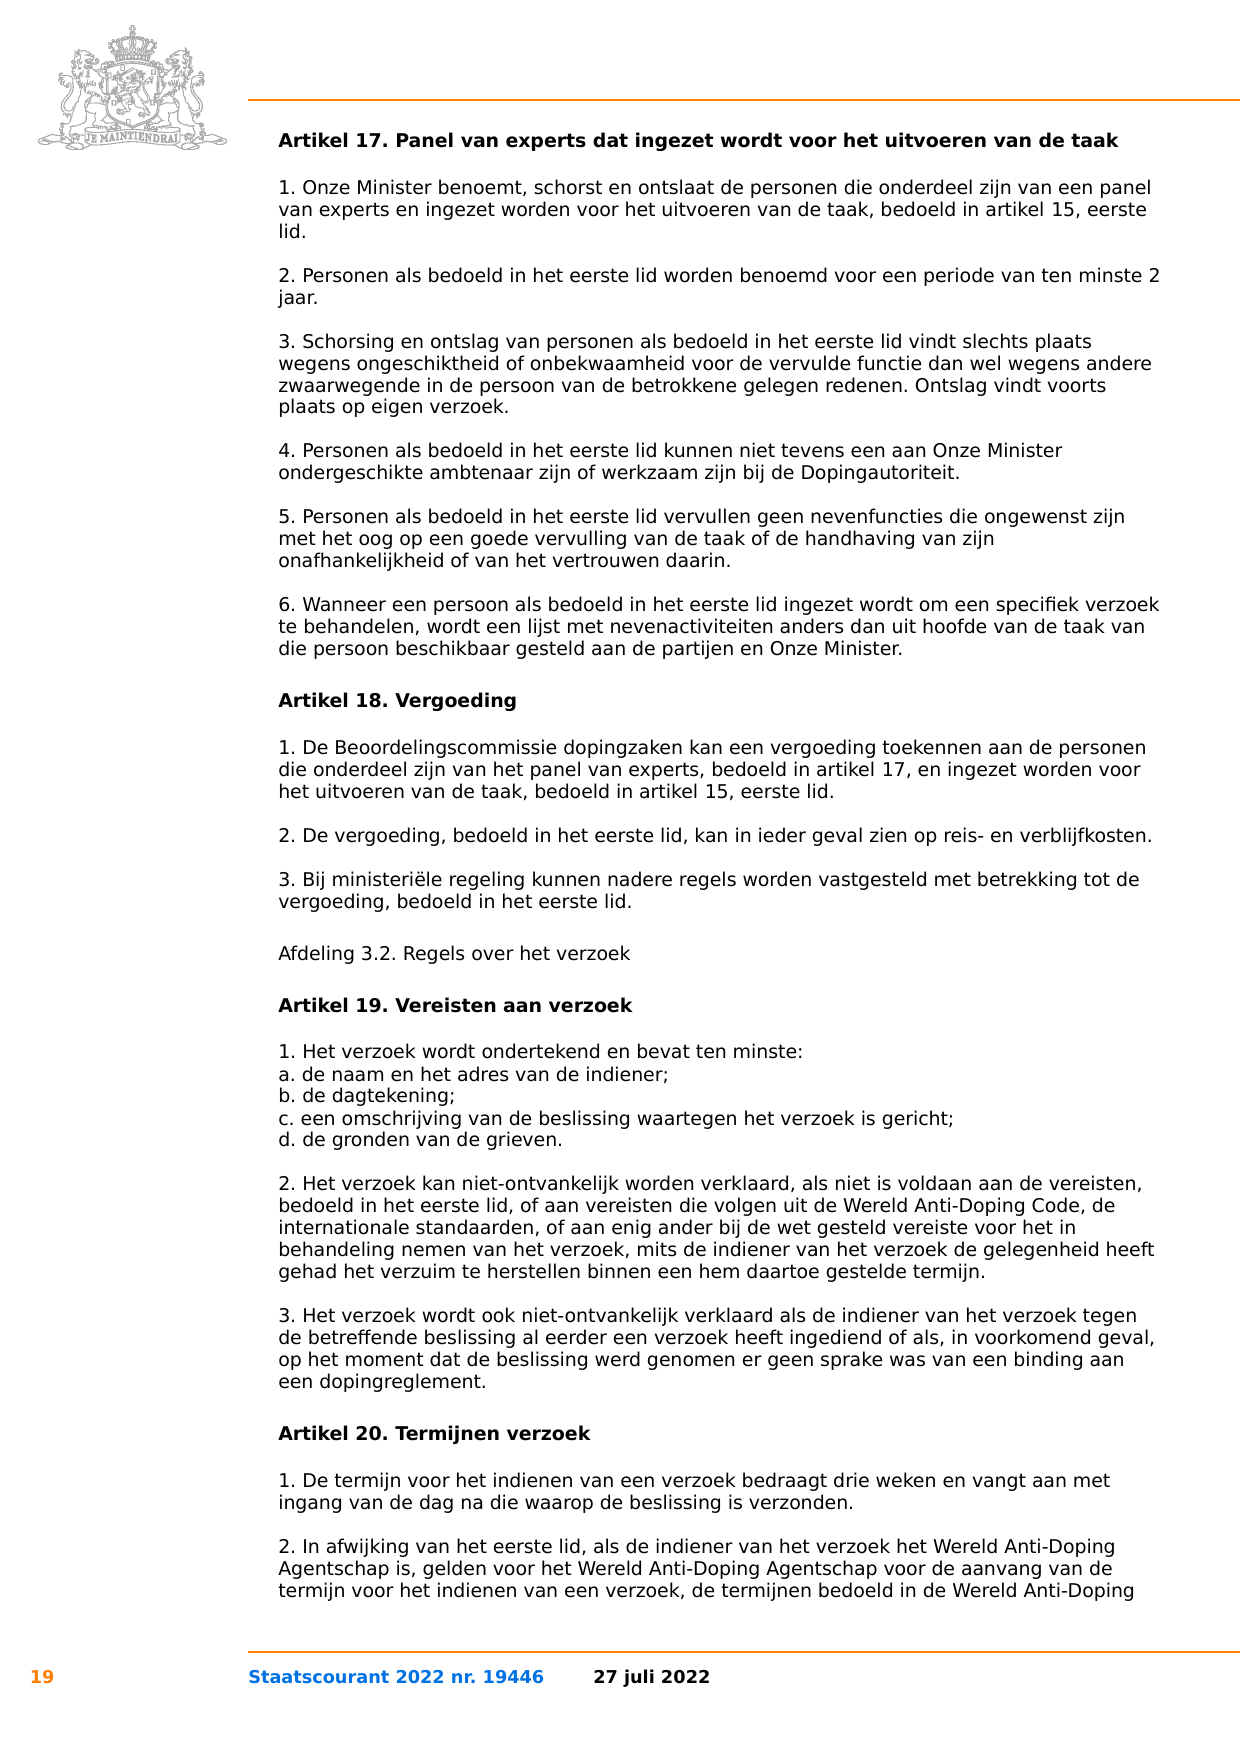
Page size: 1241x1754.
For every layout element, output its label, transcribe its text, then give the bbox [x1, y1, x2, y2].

text 3. Schorsing en ontslag van personen als bedoeld in het eerste lid vindt slechts plaats wegens ongeschiktheid of onbekwaamheid voor de vervulde functie dan wel wegens andere zwaarwegende in de persoon van de betrokkene gelegen redenen. Ontslag vindt voorts plaats op eigen verzoek. [278, 331, 1163, 418]
text b. de dagtekening; [278, 1085, 1163, 1107]
subtitle Artikel 20. Termijnen verzoek [278, 1423, 1163, 1445]
text 2. Het verzoek kan niet-ontvankelijk worden verklaard, als niet is voldaan aan de vereisten, bedoeld in het eerste lid, of aan vereisten die volgen uit de Wereld Anti-Doping Code, de internationale standaarden, of aan enig ander bij de wet gesteld vereiste voor het in behandeling nemen van het verzoek, mits de indiener van het verzoek de gelegenheid heeft gehad het verzuim te herstellen binnen een hem daartoe gestelde termijn. [278, 1173, 1163, 1283]
text d. de gronden van de grieven. [278, 1129, 1163, 1151]
text 1. De Beoordelingscommissie dopingzaken kan een vergoeding toekennen aan de personen die onderdeel zijn van het panel van experts, bedoeld in artikel 17, en ingezet worden voor het uitvoeren van de taak, bedoeld in artikel 15, eerste lid. [278, 737, 1163, 803]
text 2. In afwijking van het eerste lid, als de indiener van het verzoek het Wereld Anti-Doping Agentschap is, gelden voor het Wereld Anti-Doping Agentschap voor de aanvang van de termijn voor het indienen van een verzoek, de termijnen bedoeld in de Wereld Anti-Doping [278, 1536, 1163, 1602]
text 1. Onze Minister benoemt, schorst en ontslaat de personen die onderdeel zijn van een panel van experts en ingezet worden voor het uitvoeren van de taak, bedoeld in artikel 15, eerste lid. [278, 177, 1163, 243]
text 6. Wanneer een persoon als bedoeld in het eerste lid ingezet wordt om een specifiek verzoek te behandelen, wordt een lijst met nevenactiviteiten anders dan uit hoofde van de taak van die persoon beschikbaar gesteld aan de partijen en Onze Minister. [278, 594, 1163, 660]
picture [38, 25, 227, 150]
text 5. Personen als bedoeld in het eerste lid vervullen geen nevenfuncties die ongewenst zijn met het oog op een goede vervulling van de taak of de handhaving van zijn onafhankelijkheid of van het vertrouwen daarin. [278, 506, 1163, 572]
subtitle Afdeling 3.2. Regels over het verzoek [278, 942, 1163, 964]
text 3. Het verzoek wordt ook niet-ontvankelijk verklaard als de indiener van het verzoek tegen de betreffende beslissing al eerder een verzoek heeft ingediend of als, in voorkomend geval, op het moment dat de beslissing werd genomen er geen sprake was van een binding aan een dopingreglement. [278, 1305, 1163, 1393]
subtitle Artikel 18. Vergoeding [278, 690, 1163, 712]
subtitle Artikel 19. Vereisten aan verzoek [278, 994, 1163, 1016]
text 1. Het verzoek wordt ondertekend en bevat ten minste: [278, 1041, 1163, 1063]
subtitle Artikel 17. Panel van experts dat ingezet wordt voor het uitvoeren van de taak [278, 130, 1163, 152]
text c. een omschrijving van de beslissing waartegen het verzoek is gericht; [278, 1107, 1163, 1129]
text 1. De termijn voor het indienen van een verzoek bedraagt drie weken en vangt aan met ingang van de dag na die waarop de beslissing is verzonden. [278, 1470, 1163, 1514]
text 2. De vergoeding, bedoeld in het eerste lid, kan in ieder geval zien op reis- en verblijfkosten. [278, 825, 1163, 847]
text a. de naam en het adres van de indiener; [278, 1063, 1163, 1085]
text 3. Bij ministeriële regeling kunnen nadere regels worden vastgesteld met betrekking tot de vergoeding, bedoeld in het eerste lid. [278, 868, 1163, 912]
text 2. Personen als bedoeld in het eerste lid worden benoemd voor een periode van ten minste 2 jaar. [278, 265, 1163, 309]
text 4. Personen als bedoeld in het eerste lid kunnen niet tevens een aan Onze Minister ondergeschikte ambtenaar zijn of werkzaam zijn bij de Dopingautoriteit. [278, 440, 1163, 484]
